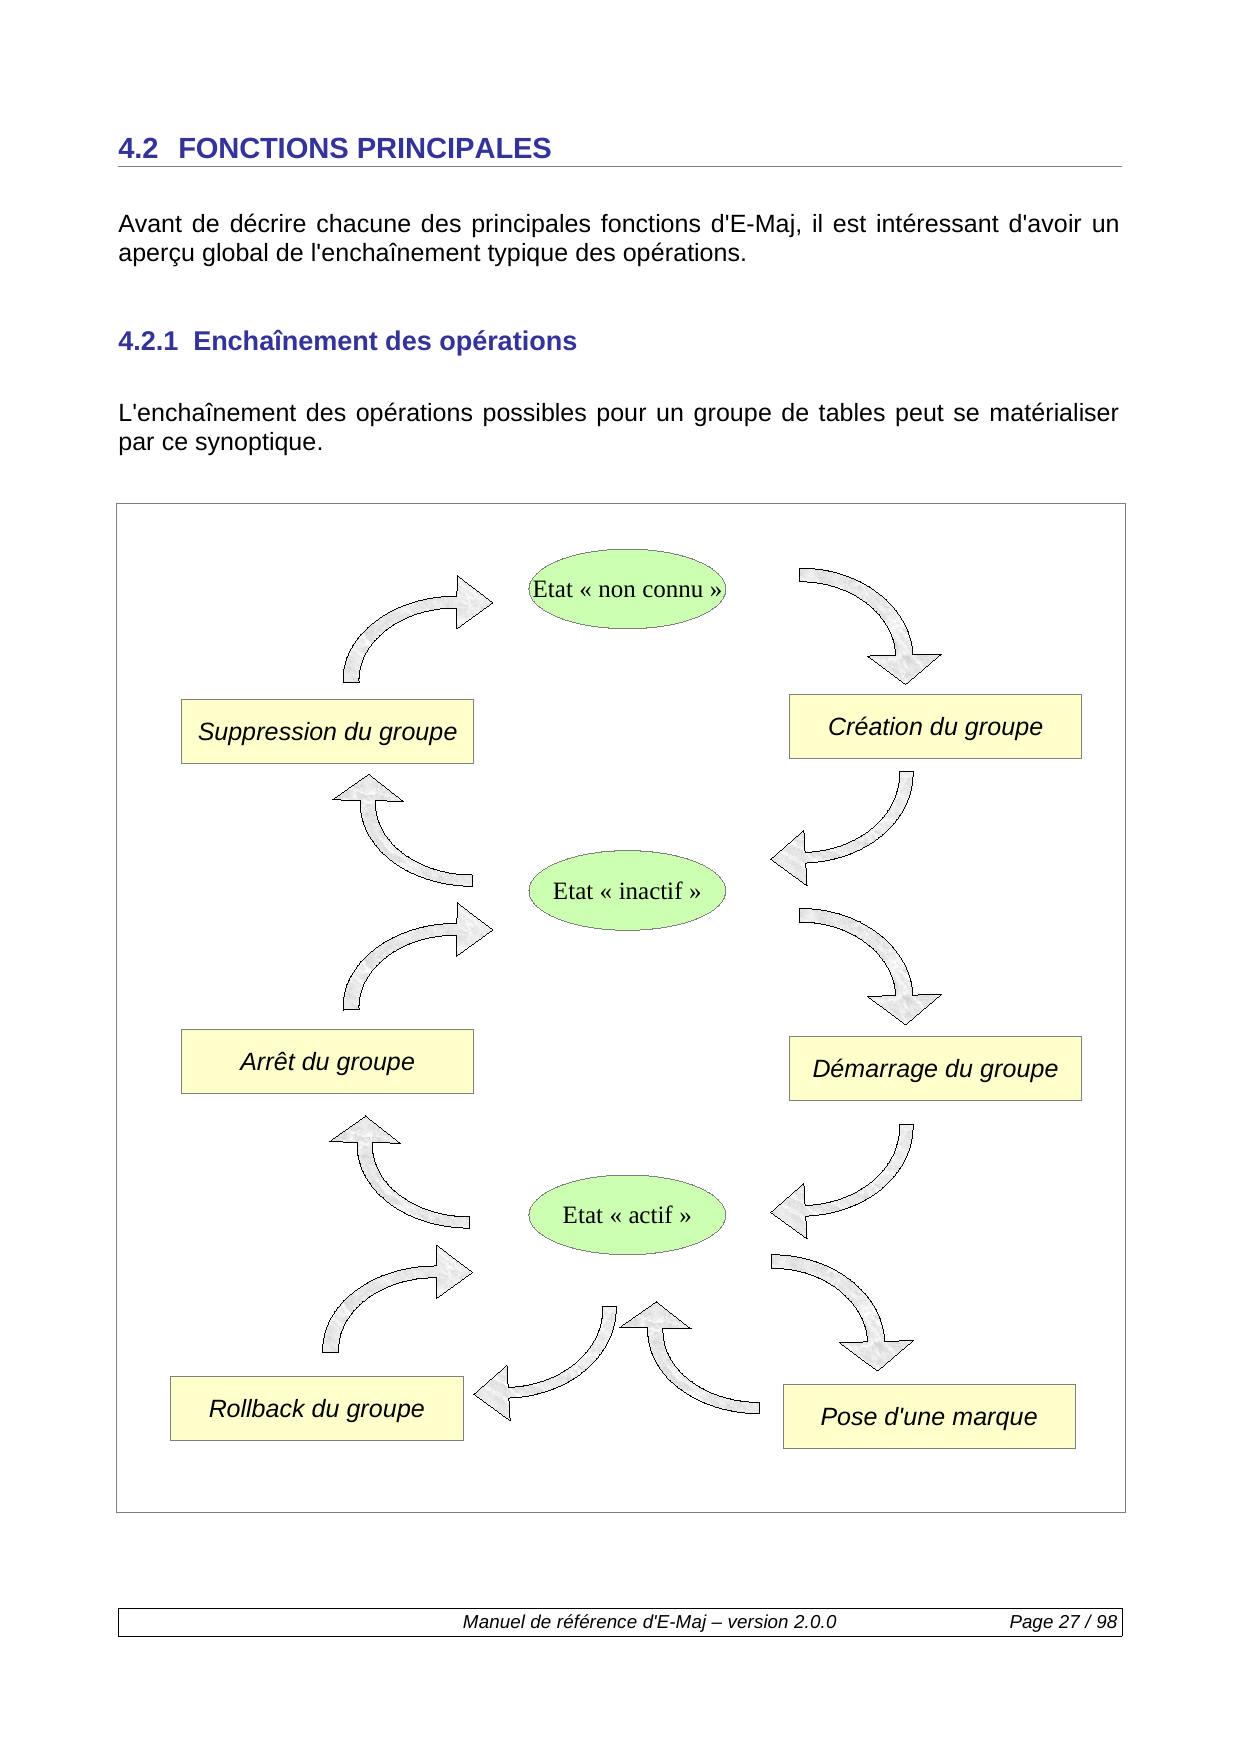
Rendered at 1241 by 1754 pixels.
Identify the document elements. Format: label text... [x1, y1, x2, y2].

picture [330, 1116, 469, 1228]
picture [770, 772, 913, 884]
picture [322, 1245, 473, 1352]
picture [343, 575, 493, 682]
subtitle Enchaînement des opérations [118, 325, 1122, 356]
picture [333, 774, 473, 886]
text L'enchaînement des opérations possibles pour un groupe de tables peut se matérialiser par ce synoptique. [118, 398, 1122, 456]
picture [770, 1125, 913, 1237]
picture [772, 1254, 912, 1370]
text Avant de décrire chacune des principales fonctions d'E-Maj, il est intéressant d'avoir un aperçu global de l'enchaînement typique des opérations. [118, 209, 1122, 267]
picture [620, 1301, 759, 1413]
picture [800, 568, 939, 684]
subtitle Fonctions principales [118, 131, 1122, 166]
picture [343, 903, 493, 1009]
picture [475, 1307, 616, 1420]
picture [800, 908, 940, 1024]
